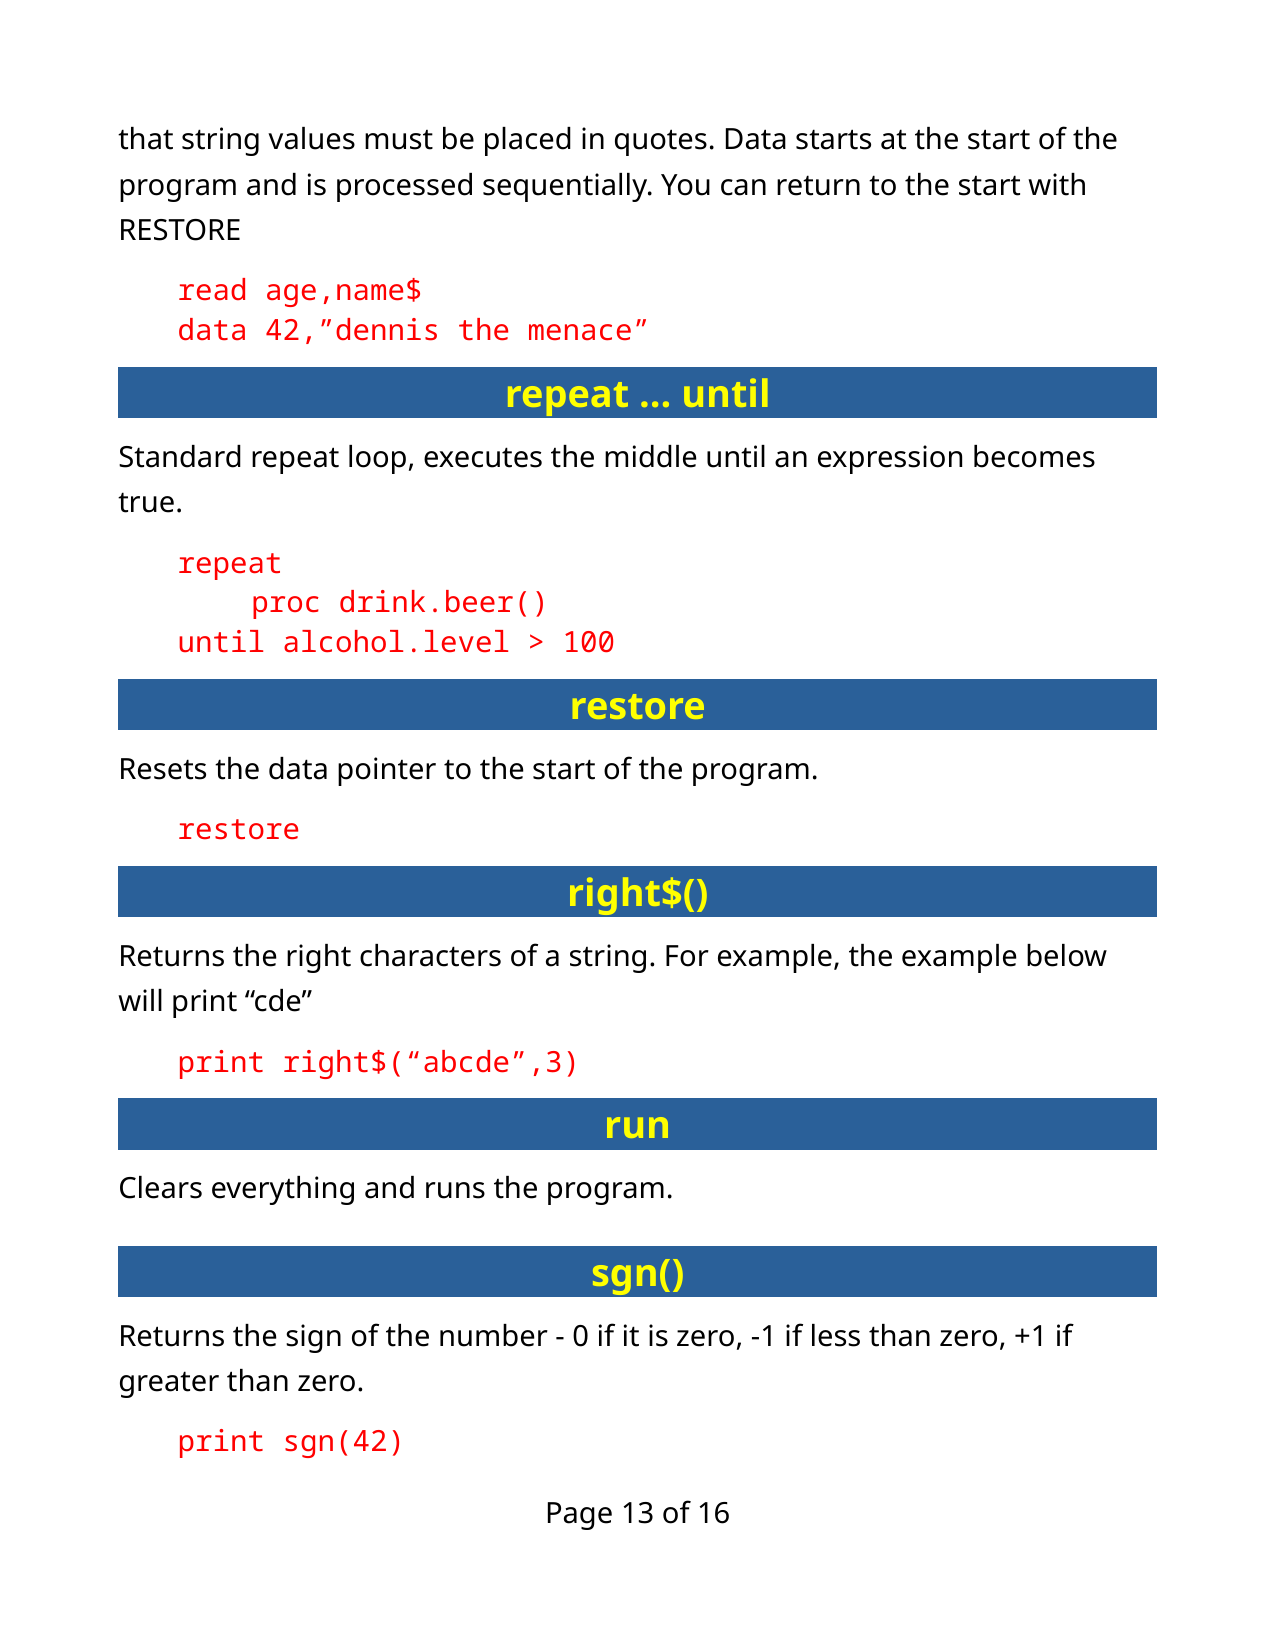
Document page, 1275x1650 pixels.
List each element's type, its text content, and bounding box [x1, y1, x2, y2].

subtitle right$() [118, 866, 1157, 917]
text Standard repeat loop, executes the middle until an expression becomes true. [118, 436, 1157, 521]
subtitle run [118, 1098, 1157, 1150]
text data 42,”Dennis the Menace” [177, 309, 1157, 349]
text Returns the right characters of a string. For example, the example below will print “cde” [118, 935, 1157, 1020]
subtitle restore [118, 679, 1157, 730]
text print right$(“abcde”,3) [177, 1041, 1157, 1081]
text that string values must be placed in quotes. Data starts at the start of the program and is processed sequentially. You can return to the start with RESTORE [118, 118, 1157, 249]
text until alcohol.level > 100 [177, 621, 1157, 661]
text Clears everything and runs the program. [118, 1168, 1157, 1207]
text Returns the sign of the number - 0 if it is zero, -1 if less than zero, +1 if greater than zero. [118, 1315, 1157, 1400]
text Resets the data pointer to the start of the program. [118, 748, 1157, 788]
text print sgn(42) [177, 1421, 1157, 1460]
subtitle sgn() [118, 1246, 1157, 1297]
text read age,name$ [177, 269, 1157, 309]
subtitle repeat ... until [118, 367, 1157, 418]
text repeat [177, 542, 1157, 582]
text proc drink.beer() [177, 582, 1157, 621]
text restore [177, 808, 1157, 848]
